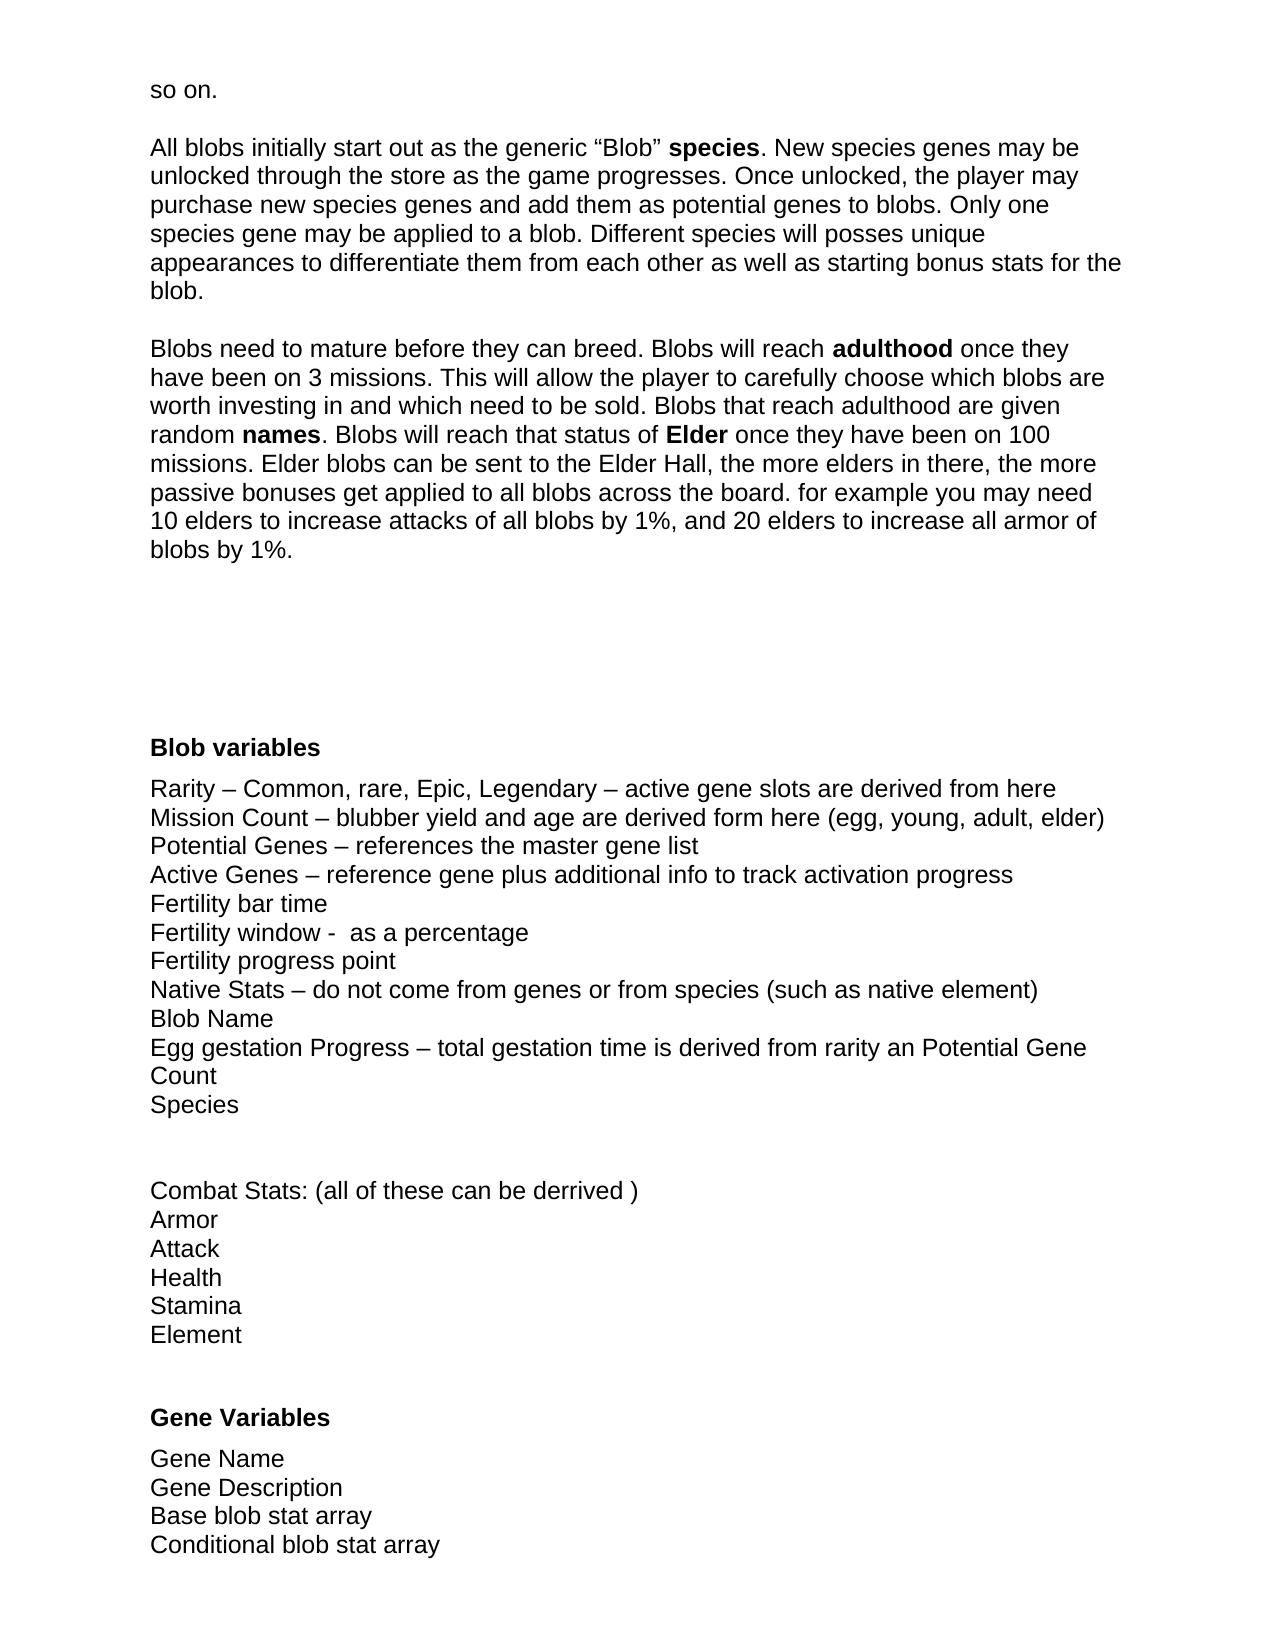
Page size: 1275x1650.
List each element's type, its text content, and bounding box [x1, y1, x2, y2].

text Attack [150, 1234, 1125, 1262]
text Gene Name [150, 1444, 1125, 1472]
text Gene Description [150, 1472, 1125, 1501]
text Base blob stat array [150, 1501, 1125, 1530]
text Native Stats – do not come from genes or from species (such as native element) [150, 975, 1125, 1004]
text Combat Stats: (all of these can be derrived ) [150, 1176, 1125, 1205]
text Potential Genes – references the master gene list [150, 831, 1125, 860]
text Conditional blob stat array [150, 1530, 1125, 1559]
text Blob variables [150, 732, 1125, 761]
text Fertility progress point [150, 946, 1125, 975]
text Active Genes – reference gene plus additional info to track activation progress [150, 860, 1125, 889]
text Blob Name [150, 1004, 1125, 1032]
text Health Stamina [150, 1262, 1125, 1320]
text All blobs initially start out as the generic “Blob” species. New species genes may be unlocked through the store as the game progresses. Once unlocked, the player may purchase new species genes and add them as potential genes to blobs. Only one species gene may be applied to a blob. Different species will posses unique appearances to differentiate them from each other as well as starting bonus stats for the blob. [150, 132, 1125, 305]
text Egg gestation Progress – total gestation time is derived from rarity an Potential Gene Count [150, 1032, 1125, 1090]
text Fertility window - as a percentage [150, 917, 1125, 946]
text so on. [150, 75, 1125, 104]
text Gene Variables [150, 1402, 1125, 1431]
text Element [150, 1320, 1125, 1349]
text Rarity – Common, rare, Epic, Legendary – active gene slots are derived from here [150, 774, 1125, 802]
text Species [150, 1090, 1125, 1119]
text Blobs need to mature before they can breed. Blobs will reach adulthood once they have been on 3 missions. This will allow the player to carefully choose which blobs are worth investing in and which need to be sold. Blobs that reach adulthood are given random names. Blobs will reach that status of Elder once they have been on 100 missions. Elder blobs can be sent to the Elder Hall, the more elders in there, the more passive bonuses get applied to all blobs across the board. for example you may need 10 elders to increase attacks of all blobs by 1%, and 20 elders to increase all armor of blobs by 1%. [150, 334, 1125, 564]
text Fertility bar time [150, 889, 1125, 917]
text Armor [150, 1205, 1125, 1234]
text Mission Count – blubber yield and age are derived form here (egg, young, adult, elder) [150, 802, 1125, 831]
